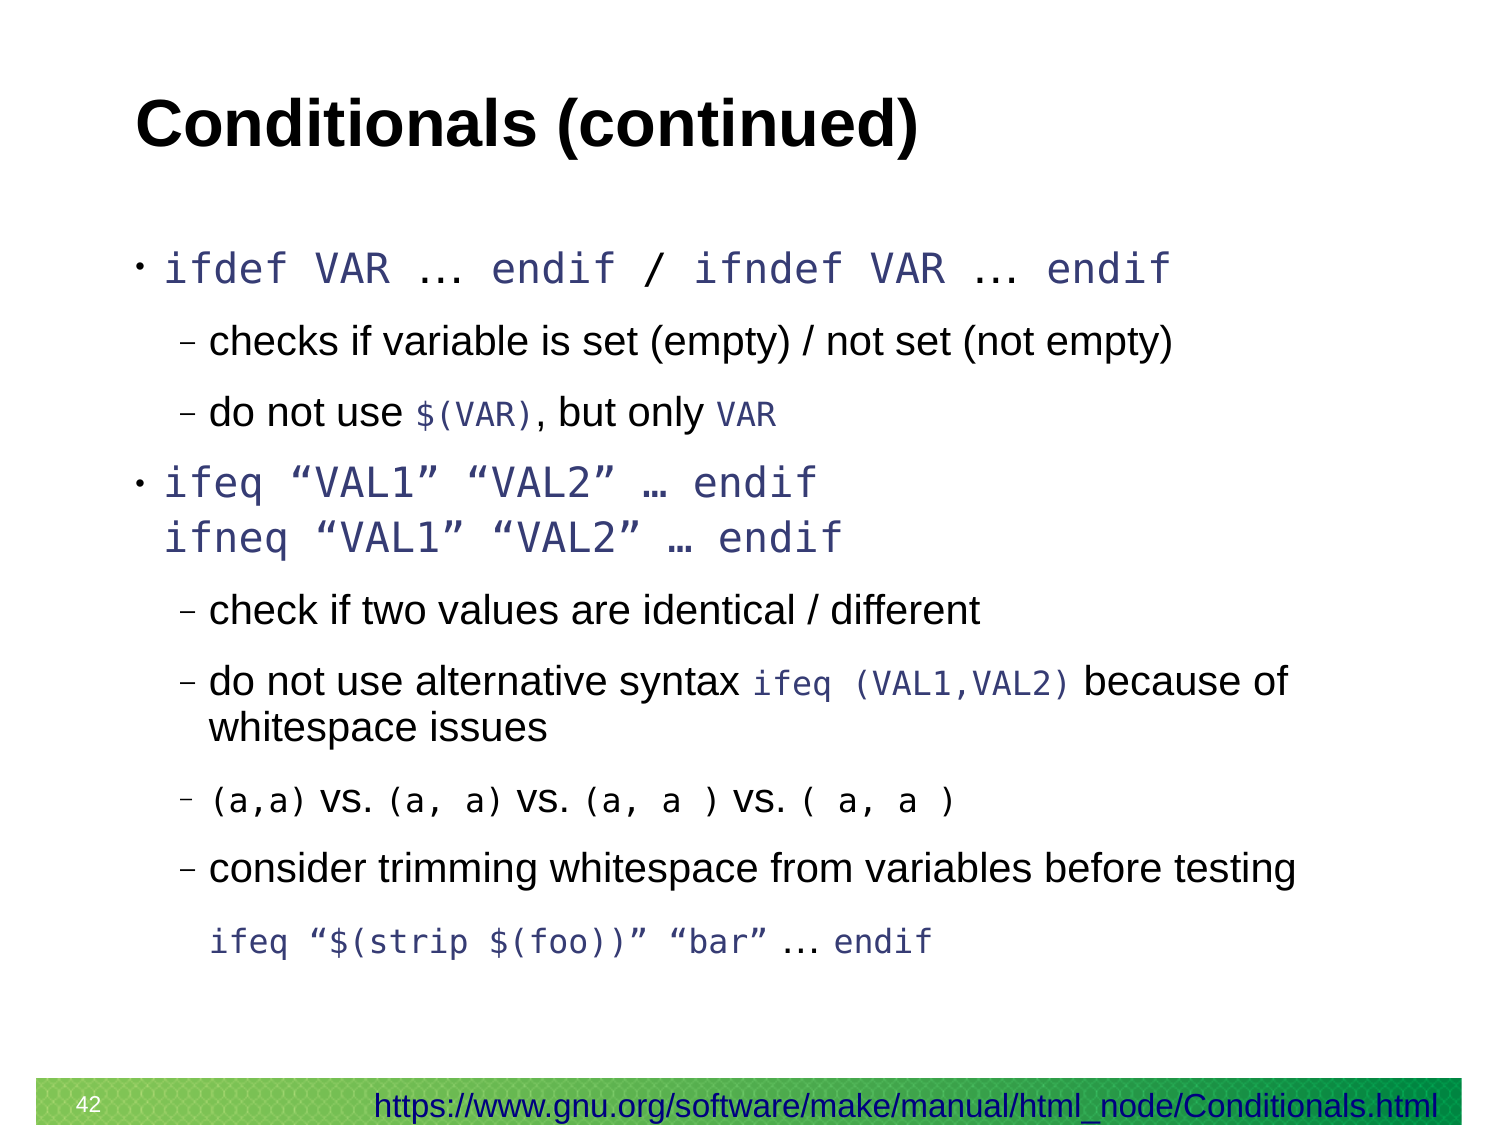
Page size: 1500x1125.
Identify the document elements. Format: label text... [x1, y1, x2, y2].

title Conditionals (continued) [135, 41, 1372, 204]
picture [36, 1078, 1462, 1125]
text_box https://www.gnu.org/software/make/manual/html_node/Conditionals.html [359, 1080, 1456, 1125]
list ifdef VAR … endif / ifndef VAR … endif checks if variable is set (empty) / not set (not empty) do not use $(VAR), but only VAR ifeq “VAL1” “VAL2” … endif ifneq “VAL1” “VAL2” … endif check if two values are identical / different do not use alternative syntax ifeq (VAL1,VAL2) because of whitespace issues (a,a) vs. (a, a) vs. (a, a ) vs. ( a, a ) consider trimming whitespace from variables before testing ifeq “$(strip $(foo))” “bar” … endif [135, 238, 1372, 982]
